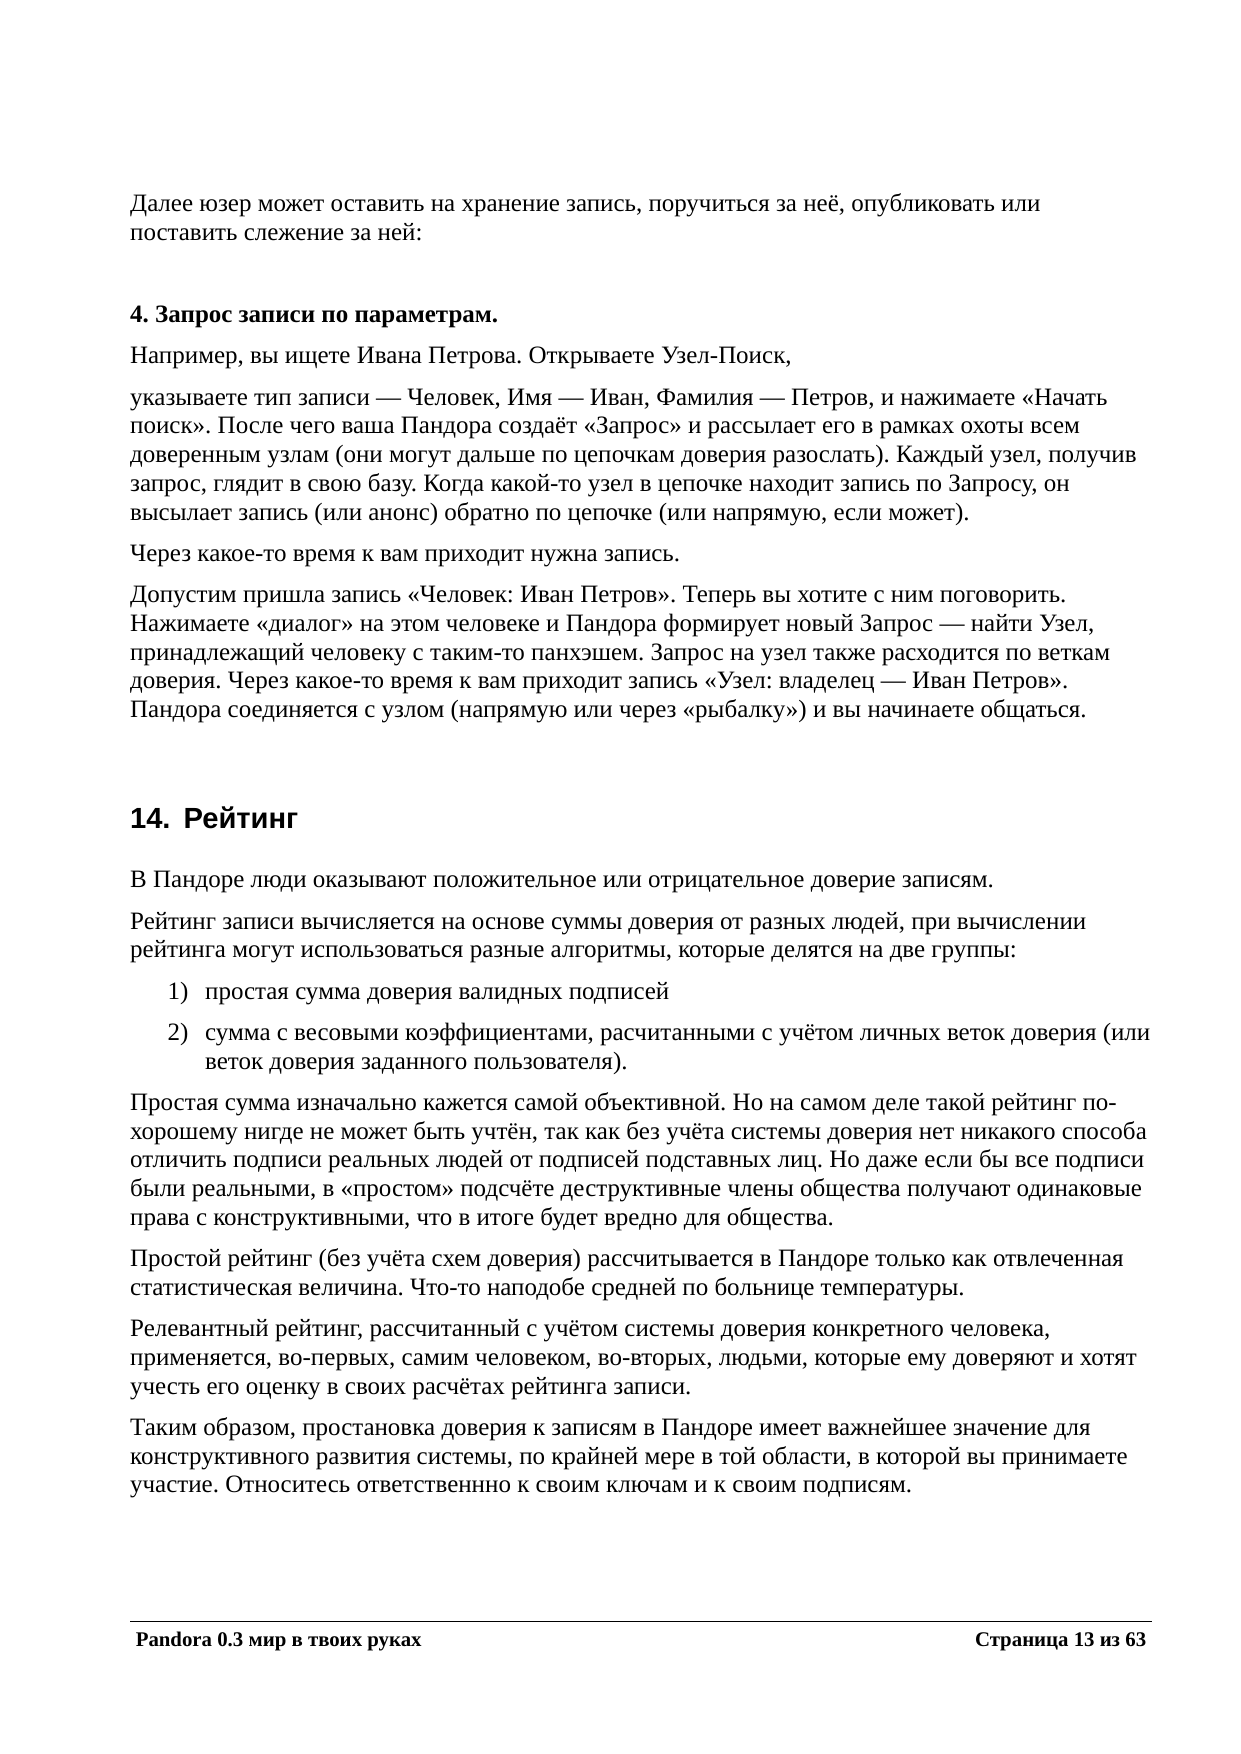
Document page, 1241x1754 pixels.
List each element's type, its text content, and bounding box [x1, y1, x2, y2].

text Допустим пришла запись «Человек: Иван Петров». Теперь вы хотите с ним поговорить. Нажимаете «диалог» на этом человеке и Пандора формирует новый Запрос — найти Узел, принадлежащий человеку с таким-то панхэшем. Запрос на узел также расходится по веткам доверия. Через какое-то время к вам приходит запись «Узел: владелец — Иван Петров». Пандора соединяется с узлом (напрямую или через «рыбалку») и вы начинаете общаться. [130, 579, 1152, 723]
text В Пандоре люди оказывают положительное или отрицательное доверие записям. [130, 864, 1152, 893]
list простая сумма доверия валидных подписей [167, 976, 1152, 1004]
text Простая сумма изначально кажется самой объективной. Но на самом деле такой рейтинг по-хорошему нигде не может быть учтён, так как без учёта системы доверия нет никакого способа отличить подписи реальных людей от подписей подставных лиц. Но даже если бы все подписи были реальными, в «простом» подсчёте деструктивные члены общества получают одинаковые права с конструктивными, что в итоге будет вредно для общества. [130, 1087, 1152, 1231]
text Простой рейтинг (без учёта схем доверия) рассчитывается в Пандоре только как отвлеченная статистическая величина. Что-то наподобе средней по больнице температуры. [130, 1243, 1152, 1301]
text Релевантный рейтинг, рассчитанный с учётом системы доверия конкретного человека, применяется, во-первых, самим человеком, во-вторых, людьми, которые ему доверяют и хотят учесть его оценку в своих расчётах рейтинга записи. [130, 1313, 1152, 1399]
text Через какое-то время к вам приходит нужна запись. [130, 538, 1152, 567]
text указываете тип записи — Человек, Имя — Иван, Фамилия — Петров, и нажимаете «Начать поиск». После чего ваша Пандора создаёт «Запрос» и рассылает его в рамках охоты всем доверенным узлам (они могут дальше по цепочкам доверия разослать). Каждый узел, получив запрос, глядит в свою базу. Когда какой-то узел в цепочке находит запись по Запросу, он высылает запись (или анонс) обратно по цепочке (или напрямую, если может). [130, 382, 1152, 526]
text Далее юзер может оставить на хранение запись, поручиться за неё, опубликовать или поставить слежение за ней: [130, 188, 1152, 246]
subtitle Рейтинг [130, 801, 1152, 834]
list сумма с весовыми коэффициентами, расчитанными с учётом личных веток доверия (или веток доверия заданного пользователя). [167, 1017, 1152, 1074]
text 4. Запрос записи по параметрам. [130, 299, 1152, 328]
text Например, вы ищете Ивана Петрова. Открываете Узел-Поиск, [130, 341, 1152, 369]
text Таким образом, простановка доверия к записям в Пандоре имеет важнейшее значение для конструктивного развития системы, по крайней мере в той области, в которой вы принимаете участие. Относитесь ответственнно к своим ключам и к своим подписям. [130, 1412, 1152, 1498]
text Рейтинг записи вычисляется на основе суммы доверия от разных людей, при вычислении рейтинга могут использоваться разные алгоритмы, которые делятся на две группы: [130, 906, 1152, 963]
